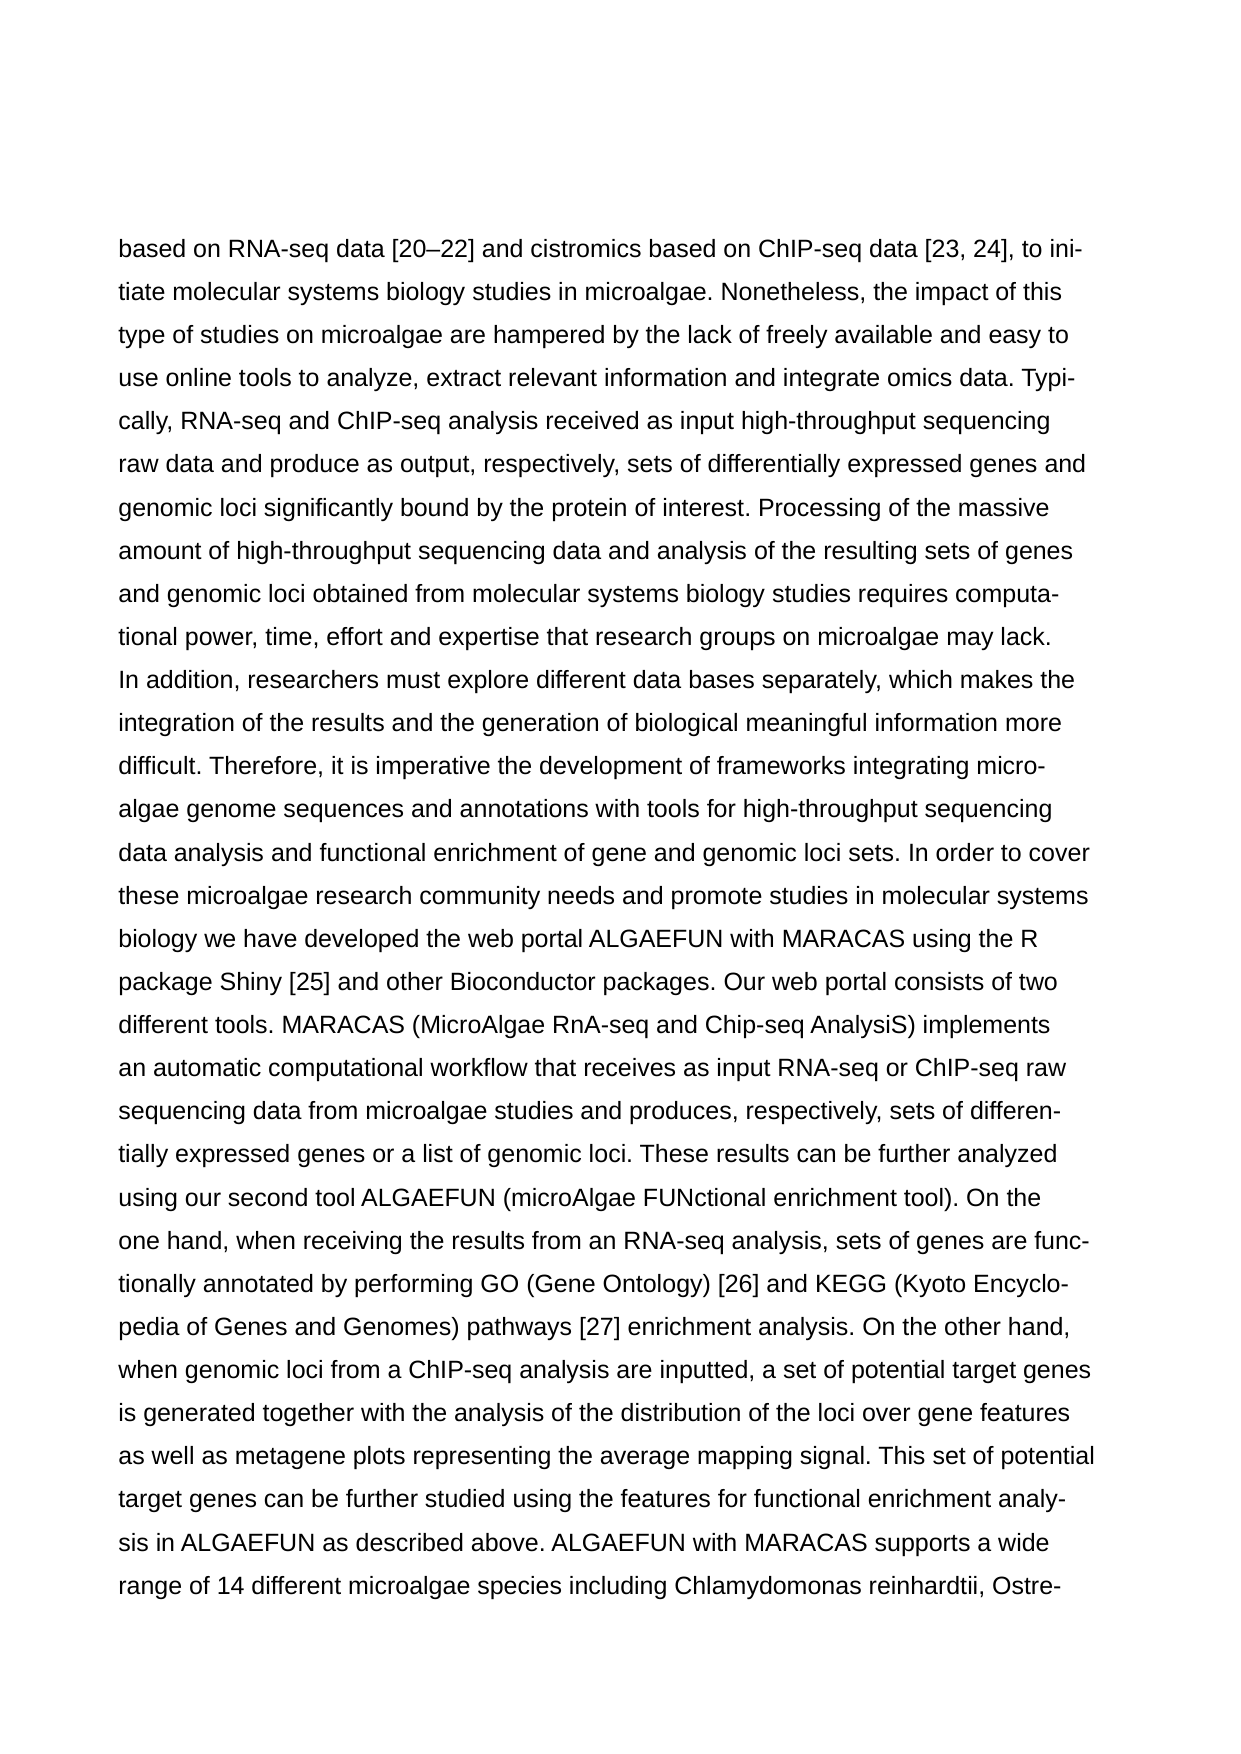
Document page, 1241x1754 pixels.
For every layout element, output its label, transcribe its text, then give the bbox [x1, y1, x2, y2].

text and genomic loci obtained from molecular systems biology studies requires computa- [118, 579, 1122, 608]
text data analysis and functional enrichment of gene and genomic loci sets. In order to cover [118, 838, 1122, 866]
text pedia of Genes and Genomes) pathways [27] enrichment analysis. On the other hand, [118, 1312, 1122, 1341]
text sis in ALGAEFUN as described above. ALGAEFUN with MARACAS supports a wide [118, 1528, 1122, 1556]
text package Shiny [25] and other Bioconductor packages. Our web portal consists of two [118, 967, 1122, 996]
text these microalgae research community needs and promote studies in molecular systems [118, 881, 1122, 909]
text In addition, researchers must explore different data bases separately, which makes the [118, 665, 1122, 694]
text use online tools to analyze, extract relevant information and integrate omics data. Typi- [118, 363, 1122, 392]
text tially expressed genes or a list of genomic loci. These results can be further analyzed [118, 1139, 1122, 1168]
text type of studies on microalgae are hampered by the lack of freely available and easy to [118, 320, 1122, 349]
text raw data and produce as output, respectively, sets of differentially expressed genes and [118, 449, 1122, 478]
text tiate molecular systems biology studies in microalgae. Nonetheless, the impact of this [118, 277, 1122, 306]
text using our second tool ALGAEFUN (microAlgae FUNctional enrichment tool). On the [118, 1183, 1122, 1211]
text integration of the results and the generation of biological meaningful information more [118, 708, 1122, 737]
text as well as metagene plots representing the average mapping signal. This set of potential [118, 1441, 1122, 1470]
text genomic loci significantly bound by the protein of interest. Processing of the massive [118, 493, 1122, 521]
text one hand, when receiving the results from an RNA-seq analysis, sets of genes are func- [118, 1226, 1122, 1254]
text tionally annotated by performing GO (Gene Ontology) [26] and KEGG (Kyoto Encyclo- [118, 1269, 1122, 1298]
text amount of high-throughput sequencing data and analysis of the resulting sets of genes [118, 536, 1122, 564]
text an automatic computational workflow that receives as input RNA-seq or ChIP-seq raw [118, 1053, 1122, 1082]
text based on RNA-seq data [20–22] and cistromics based on ChIP-seq data [23, 24], to ini- [118, 234, 1122, 263]
text algae genome sequences and annotations with tools for high-throughput sequencing [118, 794, 1122, 823]
text is generated together with the analysis of the distribution of the loci over gene features [118, 1398, 1122, 1427]
text biology we have developed the web portal ALGAEFUN with MARACAS using the R [118, 924, 1122, 953]
text sequencing data from microalgae studies and produces, respectively, sets of differen- [118, 1096, 1122, 1125]
text range of 14 different microalgae species including Chlamydomonas reinhardtii, Ostre- [118, 1571, 1122, 1599]
text target genes can be further studied using the features for functional enrichment analy- [118, 1484, 1122, 1513]
text tional power, time, effort and expertise that research groups on microalgae may lack. [118, 622, 1122, 651]
text difficult. Therefore, it is imperative the development of frameworks integrating micro- [118, 751, 1122, 780]
text different tools. MARACAS (MicroAlgae RnA-seq and Chip-seq AnalysiS) implements [118, 1010, 1122, 1039]
text when genomic loci from a ChIP-seq analysis are inputted, a set of potential target genes [118, 1355, 1122, 1384]
text cally, RNA-seq and ChIP-seq analysis received as input high-throughput sequencing [118, 406, 1122, 435]
